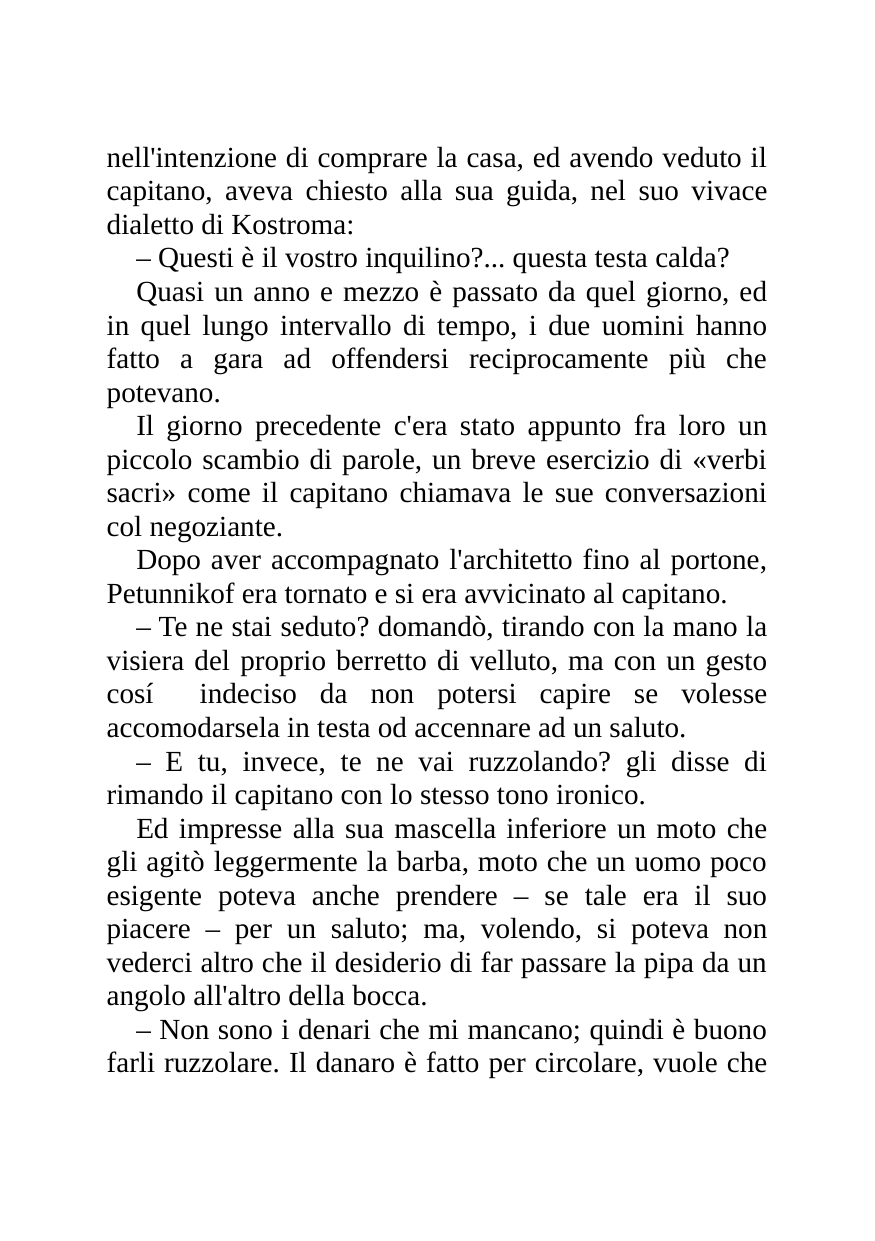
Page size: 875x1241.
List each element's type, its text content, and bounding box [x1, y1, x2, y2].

text – Questi è il vostro inquilino?... questa testa calda? [106, 241, 768, 274]
text Il giorno precedente c'era stato appunto fra loro un piccolo scambio di parole, un breve esercizio di «verbi sacri» come il capitano chiamava le sue conversazioni col negoziante. [106, 408, 768, 542]
text Dopo aver accompagnato l'architetto fino al portone, Petunnikof era tornato e si era avvicinato al capitano. [106, 542, 768, 609]
text – E tu, invece, te ne vai ruzzolando? gli disse di rimando il capitano con lo stesso tono ironico. [106, 744, 768, 811]
text Ed impresse alla sua mascella inferiore un moto che gli agitò leggermente la barba, moto che un uomo poco esigente poteva anche prendere – se tale era il suo piacere – per un saluto; ma, volendo, si poteva non vederci altro che il desiderio di far passare la pipa da un angolo all'altro della bocca. [106, 811, 768, 1012]
text nell'intenzione di comprare la casa, ed avendo veduto il capitano, aveva chiesto alla sua guida, nel suo vivace dialetto di Kostroma: [106, 140, 768, 241]
text – Te ne stai seduto? domandò, tirando con la mano la visiera del proprio berretto di velluto, ma con un gesto cosí indeciso da non potersi capire se volesse accomodarsela in testa od accennare ad un saluto. [106, 609, 768, 744]
text – Non sono i denari che mi mancano; quindi è buono farli ruzzolare. Il danaro è fatto per circolare, vuole che [106, 1012, 768, 1079]
text Quasi un anno e mezzo è passato da quel giorno, ed in quel lungo intervallo di tempo, i due uomini hanno fatto a gara ad offendersi reciprocamente più che potevano. [106, 274, 768, 408]
